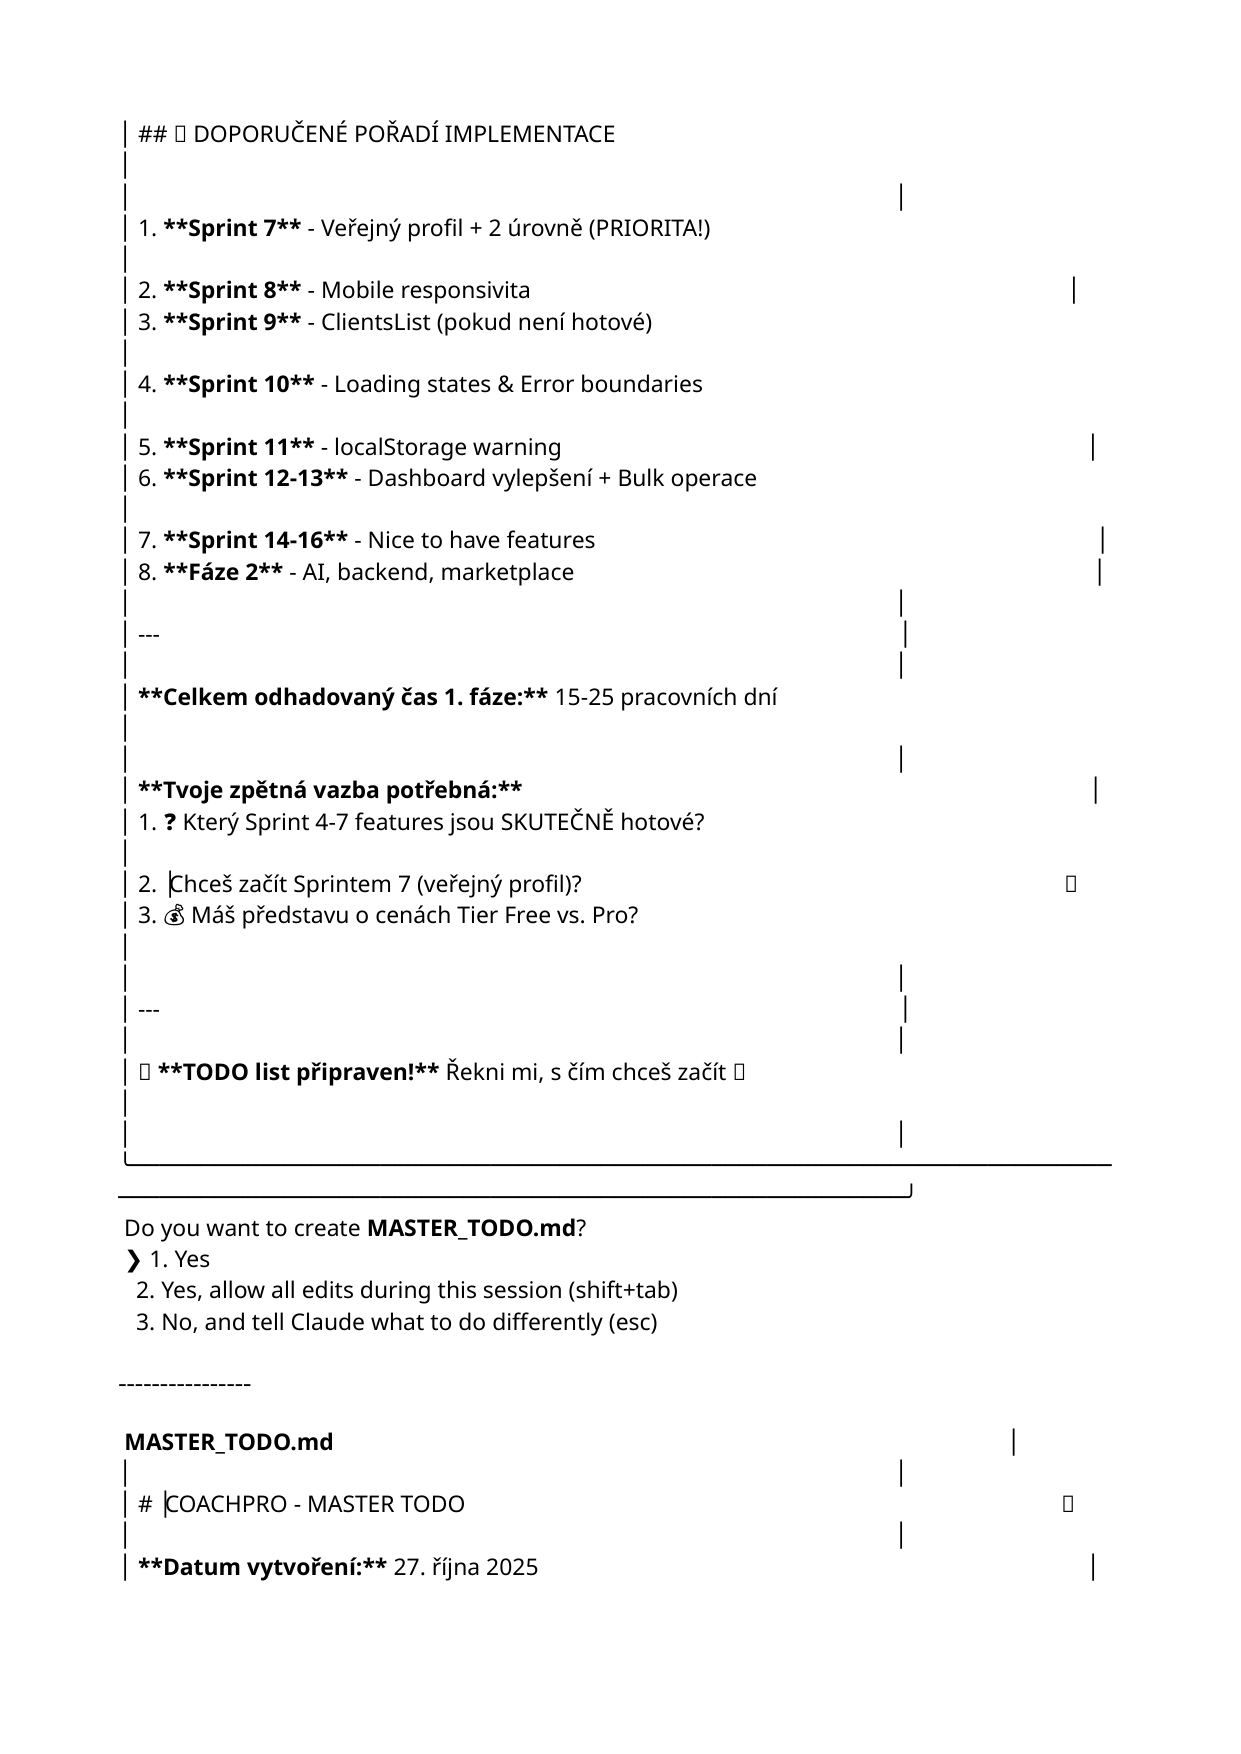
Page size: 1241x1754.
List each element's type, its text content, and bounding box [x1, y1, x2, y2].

text │ **Tvoje zpětná vazba potřebná:** │ [118, 774, 1122, 806]
text │ │ [118, 181, 1122, 212]
text ---------------- [118, 1368, 1122, 1397]
text │ 2. 🎯 Chceš začít Sprintem 7 (veřejný profil)? │ [118, 868, 1122, 899]
text │ 7. **Sprint 14-16** - Nice to have features │ [118, 524, 1122, 556]
text │ --- │ [118, 618, 1122, 649]
text Do you want to create MASTER_TODO.md? [118, 1212, 1122, 1243]
text │ 3. 💰 Máš představu o cenách Tier Free vs. Pro? │ [118, 899, 1122, 962]
text │ 5. **Sprint 11** - localStorage warning │ [118, 431, 1122, 462]
text │ │ [118, 1457, 1122, 1488]
text │ 3. **Sprint 9** - ClientsList (pokud není hotové) │ [118, 306, 1122, 368]
text │ │ [118, 1118, 1122, 1149]
text │ │ [118, 1519, 1122, 1551]
text │ 8. **Fáze 2** - AI, backend, marketplace │ [118, 556, 1122, 587]
text │ │ [118, 649, 1122, 681]
text ❯ 1. Yes [118, 1243, 1122, 1274]
text ╰────────────────────────────────────────────────────────────────────────────────────────────────────────────────────────────────╯ [118, 1149, 1122, 1212]
text │ **Celkem odhadovaný čas 1. fáze:** 15-25 pracovních dní │ [118, 681, 1122, 743]
text │ │ [118, 743, 1122, 774]
text │ 2. **Sprint 8** - Mobile responsivita │ [118, 274, 1122, 306]
text │ │ [118, 1024, 1122, 1056]
text │ 1. ❓ Který Sprint 4-7 features jsou SKUTEČNĚ hotové? │ [118, 806, 1122, 868]
text │ 1. **Sprint 7** - Veřejný profil + 2 úrovně (PRIORITA!) │ [118, 212, 1122, 274]
text 3. No, and tell Claude what to do differently (esc) [118, 1306, 1122, 1337]
text │ │ [118, 587, 1122, 618]
text │ ✅ **TODO list připraven!** Řekni mi, s čím chceš začít 🚀 │ [118, 1056, 1122, 1118]
text │ **Datum vytvoření:** 27. října 2025 │ [118, 1551, 1122, 1582]
text MASTER_TODO.md │ [118, 1426, 1122, 1457]
text 2. Yes, allow all edits during this session (shift+tab) [118, 1274, 1122, 1306]
text │ ## 🎯 DOPORUČENÉ POŘADÍ IMPLEMENTACE │ [118, 118, 1122, 181]
text │ # 🎯 COACHPRO - MASTER TODO │ [118, 1488, 1122, 1519]
text │ 6. **Sprint 12-13** - Dashboard vylepšení + Bulk operace │ [118, 462, 1122, 524]
text │ │ [118, 962, 1122, 993]
text │ 4. **Sprint 10** - Loading states & Error boundaries │ [118, 368, 1122, 431]
text │ --- │ [118, 993, 1122, 1024]
